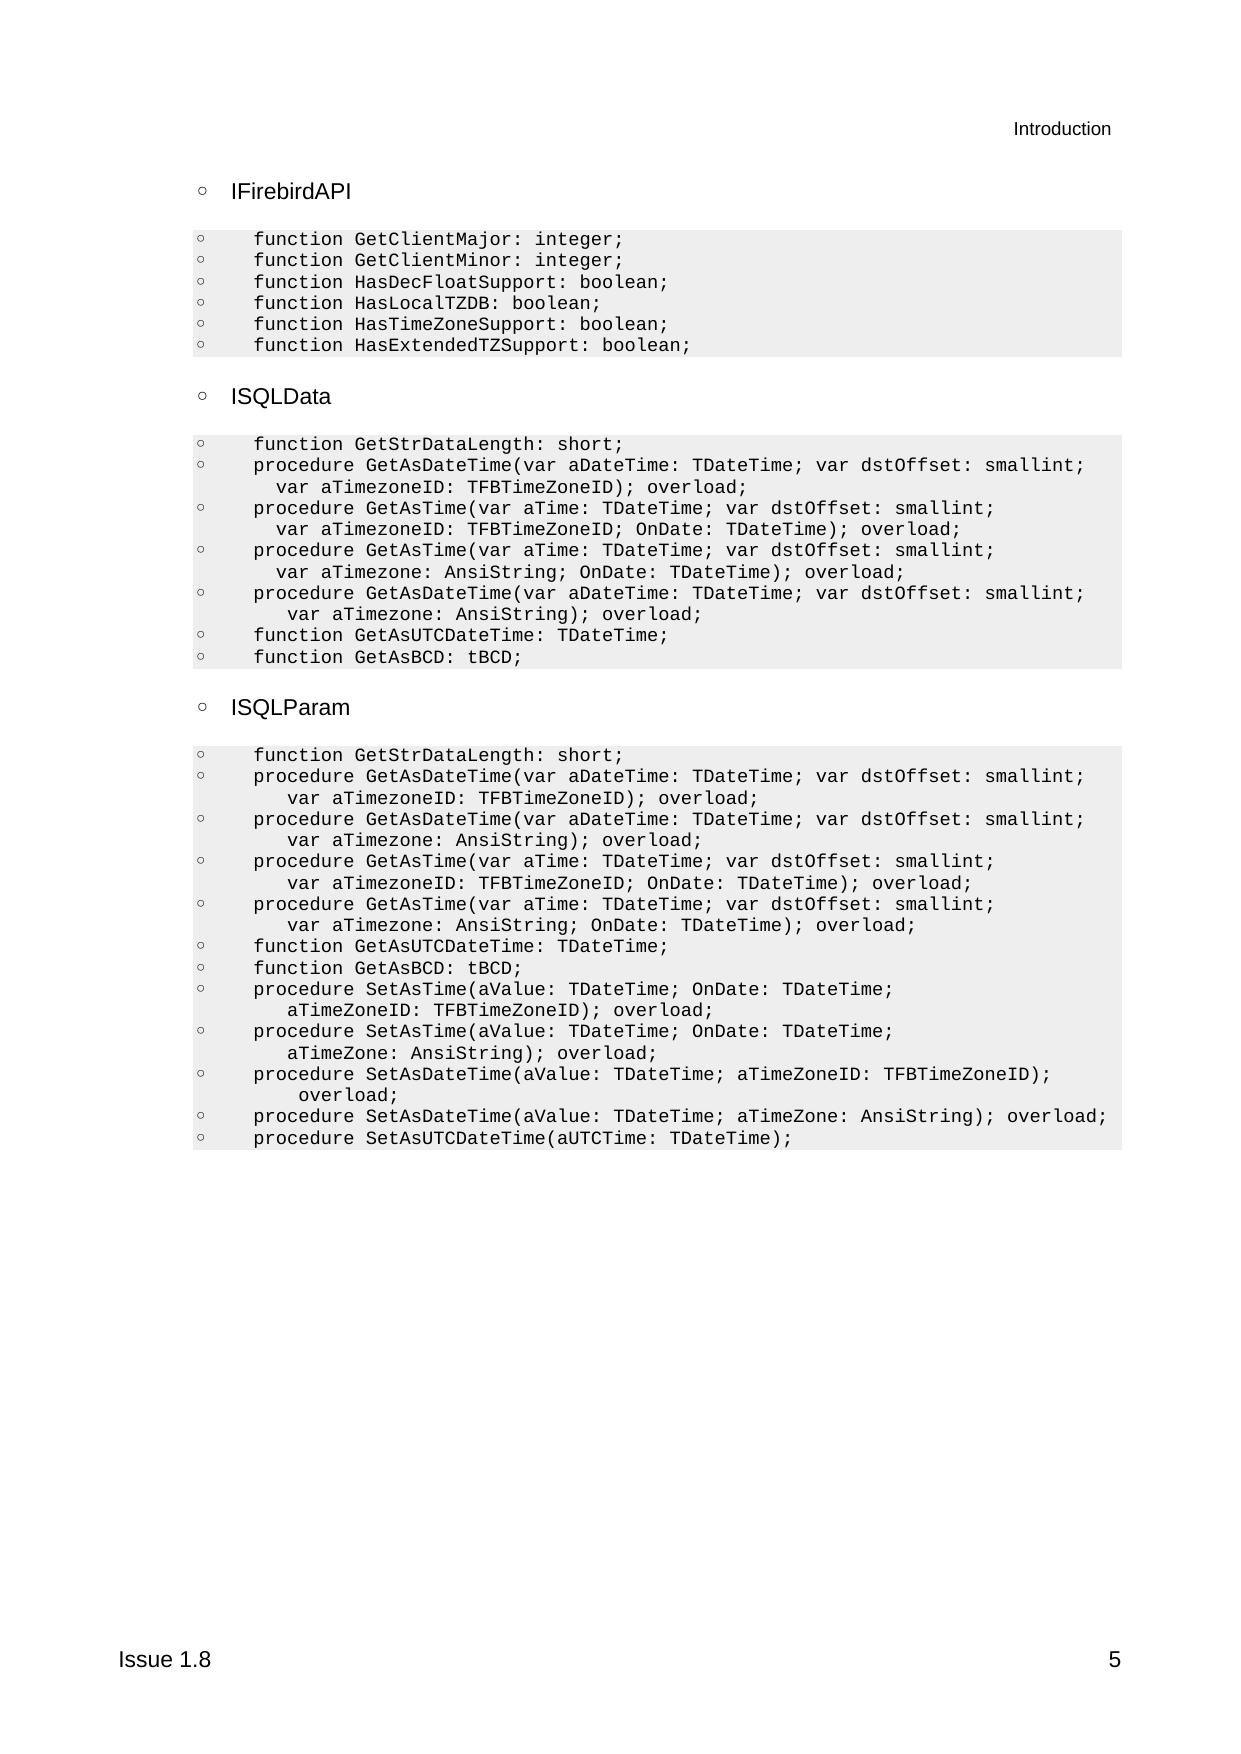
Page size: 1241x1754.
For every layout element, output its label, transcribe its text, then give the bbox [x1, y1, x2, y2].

list function GetAsBCD: tBCD; [193, 958, 1122, 980]
list function GetStrDataLength: short; [193, 746, 1122, 767]
list function HasDecFloatSupport: boolean; [193, 272, 1122, 294]
list procedure GetAsDateTime(var aDateTime: TDateTime; var dstOffset: smallint; var aTimezoneID: TFBTimeZoneID); overload; [193, 456, 1122, 499]
list function GetClientMajor: integer; [193, 230, 1122, 251]
list procedure SetAsDateTime(aValue: TDateTime; aTimeZoneID: TFBTimeZoneID); overload; [193, 1065, 1122, 1107]
list function GetAsUTCDateTime: TDateTime; [193, 626, 1122, 647]
list procedure GetAsTime(var aTime: TDateTime; var dstOffset: smallint; var aTimezoneID: TFBTimeZoneID; OnDate: TDateTime); overload; [193, 499, 1122, 541]
list function GetAsUTCDateTime: TDateTime; [193, 937, 1122, 958]
list procedure SetAsUTCDateTime(aUTCTime: TDateTime); [193, 1128, 1122, 1150]
list function GetClientMinor: integer; [193, 251, 1122, 272]
list procedure SetAsDateTime(aValue: TDateTime; aTimeZone: AnsiString); overload; [193, 1107, 1122, 1128]
list function HasLocalTZDB: boolean; [193, 294, 1122, 315]
list ISQLData [193, 383, 1122, 409]
list procedure GetAsDateTime(var aDateTime: TDateTime; var dstOffset: smallint; var aTimezone: AnsiString); overload; [193, 584, 1122, 626]
list procedure GetAsTime(var aTime: TDateTime; var dstOffset: smallint; var aTimezoneID: TFBTimeZoneID; OnDate: TDateTime); overload; [193, 852, 1122, 895]
list function HasExtendedTZSupport: boolean; [193, 336, 1122, 357]
list IFirebirdAPI [193, 178, 1122, 204]
list procedure GetAsTime(var aTime: TDateTime; var dstOffset: smallint; var aTimezone: AnsiString; OnDate: TDateTime); overload; [193, 541, 1122, 584]
list function GetAsBCD: tBCD; [193, 647, 1122, 669]
list procedure GetAsDateTime(var aDateTime: TDateTime; var dstOffset: smallint; var aTimezone: AnsiString); overload; [193, 810, 1122, 852]
list function HasTimeZoneSupport: boolean; [193, 315, 1122, 336]
list function GetStrDataLength: short; [193, 435, 1122, 456]
list procedure GetAsDateTime(var aDateTime: TDateTime; var dstOffset: smallint; var aTimezoneID: TFBTimeZoneID); overload; [193, 767, 1122, 810]
list procedure SetAsTime(aValue: TDateTime; OnDate: TDateTime; aTimeZone: AnsiString); overload; [193, 1022, 1122, 1065]
list procedure SetAsTime(aValue: TDateTime; OnDate: TDateTime; aTimeZoneID: TFBTimeZoneID); overload; [193, 980, 1122, 1022]
list ISQLParam [193, 694, 1122, 721]
list procedure GetAsTime(var aTime: TDateTime; var dstOffset: smallint; var aTimezone: AnsiString; OnDate: TDateTime); overload; [193, 895, 1122, 937]
